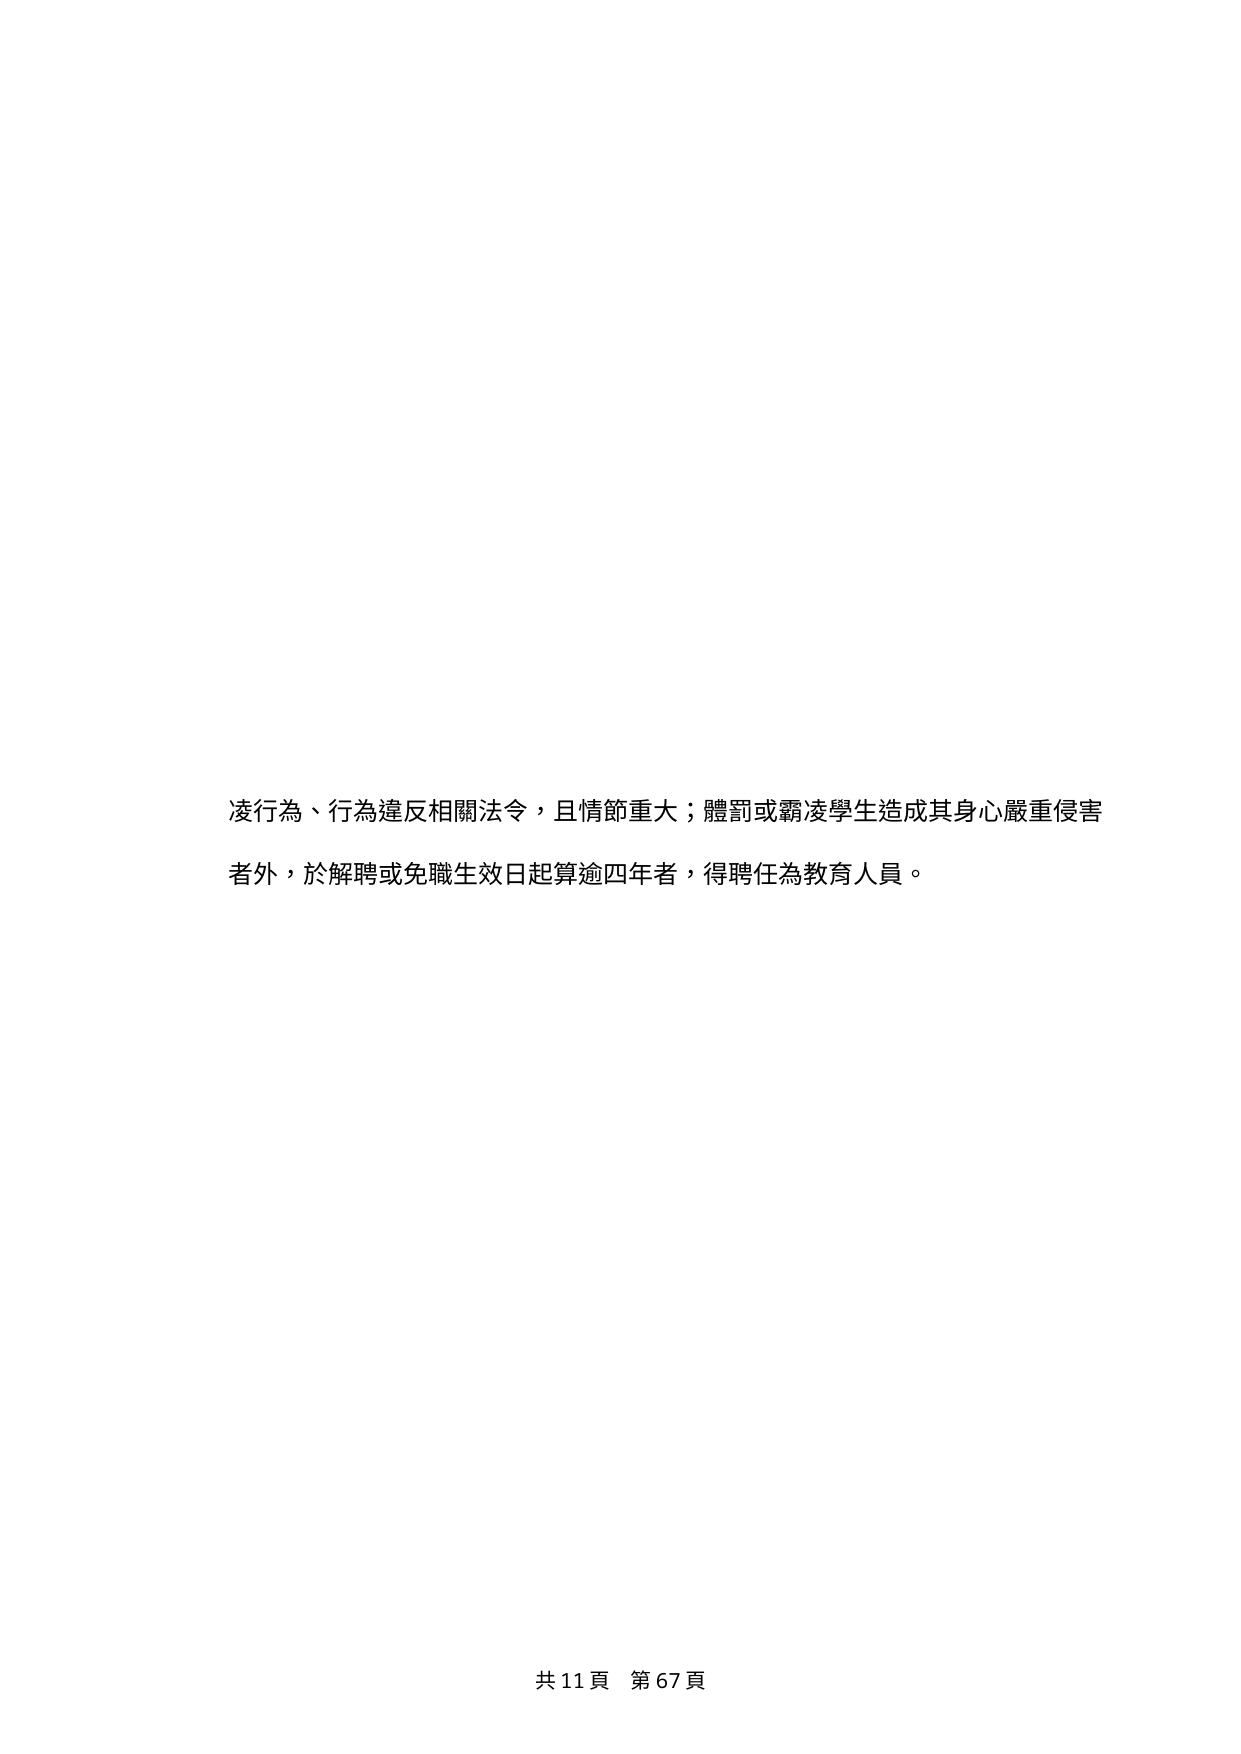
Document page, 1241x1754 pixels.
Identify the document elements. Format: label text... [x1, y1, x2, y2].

text 凌行為、行為違反相關法令，且情節重大；體罰或霸凌學生造成其身心嚴重侵害者外，於解聘或免職生效日起算逾四年者，得聘任為教育人員。 [229, 768, 1122, 893]
